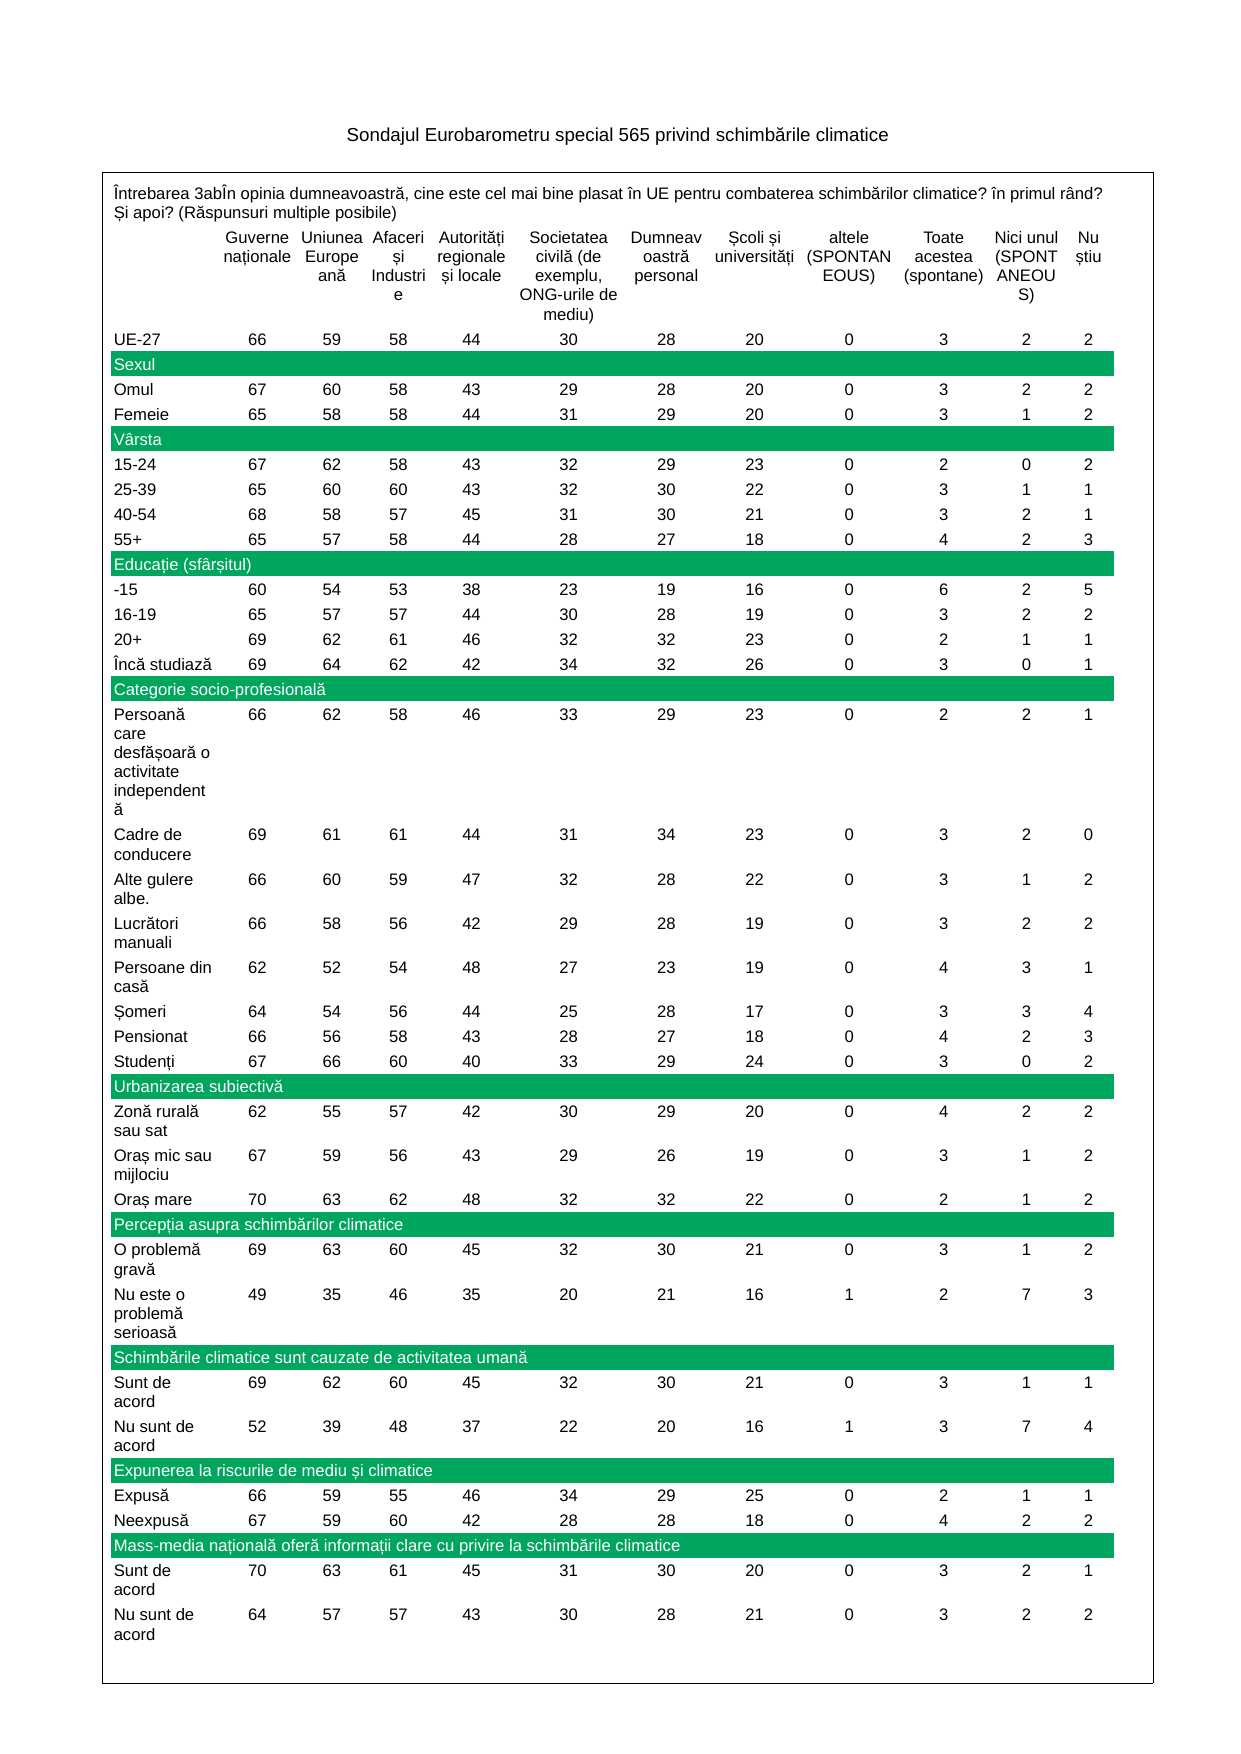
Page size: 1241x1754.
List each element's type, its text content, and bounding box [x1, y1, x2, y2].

table_cell 0 [801, 822, 897, 866]
table_cell 3 [897, 1049, 990, 1074]
table_cell 2 [1062, 1049, 1114, 1074]
table_cell Uniunea Europeană [298, 225, 366, 326]
table_cell 1 [801, 1281, 897, 1345]
table_cell 58 [298, 401, 366, 426]
table_cell 62 [366, 1187, 430, 1212]
table_cell 0 [801, 501, 897, 526]
table_cell 58 [366, 451, 430, 476]
table_cell Cadre de conducere [111, 822, 217, 866]
table_cell 33 [512, 1049, 625, 1074]
table_cell 61 [366, 822, 430, 866]
table_cell 20+ [111, 626, 217, 651]
table_cell 42 [430, 1508, 512, 1533]
table_cell 3 [897, 1143, 990, 1187]
table_cell Alte gulere albe. [111, 866, 217, 911]
table_cell 69 [217, 1237, 297, 1281]
table_cell 1 [990, 1143, 1062, 1187]
table_cell 3 [897, 822, 990, 866]
table_cell 65 [217, 601, 297, 626]
table_cell 67 [217, 1143, 297, 1187]
table_cell 43 [430, 451, 512, 476]
table_cell 4 [1062, 1414, 1114, 1458]
table_cell 2 [990, 1099, 1062, 1143]
table_cell 25 [708, 1483, 801, 1508]
table_cell 2 [1062, 326, 1114, 351]
table_cell 3 [897, 651, 990, 676]
table_cell 58 [366, 1024, 430, 1049]
table_cell 2 [1062, 601, 1114, 626]
table_cell 1 [990, 1483, 1062, 1508]
table_cell 57 [298, 526, 366, 551]
table_cell 58 [366, 401, 430, 426]
table_cell 3 [897, 501, 990, 526]
table_cell 42 [430, 911, 512, 955]
table_cell 30 [625, 476, 707, 501]
table_cell 43 [430, 1602, 512, 1646]
table_cell 32 [512, 1187, 625, 1212]
table_cell 60 [217, 576, 297, 601]
table_cell 2 [897, 1483, 990, 1508]
table_cell 61 [298, 822, 366, 866]
table_cell 66 [217, 1024, 297, 1049]
table_cell 2 [897, 451, 990, 476]
table_cell 1 [990, 1370, 1062, 1414]
table_cell 1 [801, 1414, 897, 1458]
table_cell 15-24 [111, 451, 217, 476]
table_cell 32 [625, 1187, 707, 1212]
table_cell 63 [298, 1187, 366, 1212]
table_cell 20 [708, 1558, 801, 1602]
table_cell 3 [897, 376, 990, 401]
table_cell 63 [298, 1237, 366, 1281]
table_cell 30 [512, 601, 625, 626]
table_cell 19 [708, 955, 801, 999]
table_cell 22 [708, 476, 801, 501]
table_cell 1 [990, 476, 1062, 501]
table_cell 2 [1062, 866, 1114, 911]
table_cell 20 [708, 401, 801, 426]
table_cell Nu este o problemă serioasă [111, 1281, 217, 1345]
table_cell 3 [897, 1414, 990, 1458]
table_cell Studenți [111, 1049, 217, 1074]
table_cell 0 [801, 955, 897, 999]
table_cell 4 [897, 1508, 990, 1533]
table_cell 3 [897, 999, 990, 1024]
table_cell Vârsta [111, 426, 1114, 451]
table_cell Urbanizarea subiectivă [111, 1074, 1114, 1099]
table_cell 1 [1062, 651, 1114, 676]
table_cell 3 [897, 1237, 990, 1281]
table_cell 28 [625, 1602, 707, 1646]
table_cell 2 [1062, 1602, 1114, 1646]
table_cell 28 [625, 999, 707, 1024]
table_cell 31 [512, 401, 625, 426]
table_cell Sexul [111, 351, 1114, 376]
table_cell 47 [430, 866, 512, 911]
table_cell 2 [990, 911, 1062, 955]
table_cell 29 [625, 701, 707, 822]
table_cell 54 [298, 999, 366, 1024]
table_cell 25-39 [111, 476, 217, 501]
table_cell 29 [625, 1099, 707, 1143]
table_cell 0 [801, 451, 897, 476]
table_cell 28 [625, 1508, 707, 1533]
table_cell 55 [298, 1099, 366, 1143]
table_cell 32 [512, 451, 625, 476]
table_cell 28 [625, 326, 707, 351]
table_cell 43 [430, 1143, 512, 1187]
table_cell 2 [897, 626, 990, 651]
table_cell 2 [1062, 1187, 1114, 1212]
table_cell 30 [512, 326, 625, 351]
table_cell 21 [708, 1370, 801, 1414]
table_cell 66 [217, 911, 297, 955]
table_cell 32 [512, 626, 625, 651]
table_cell 56 [366, 1143, 430, 1187]
table_cell 70 [217, 1187, 297, 1212]
table_cell 2 [990, 1508, 1062, 1533]
table_cell 62 [298, 626, 366, 651]
table_cell 66 [217, 326, 297, 351]
table_cell 67 [217, 376, 297, 401]
table_cell 60 [298, 376, 366, 401]
table_cell 44 [430, 401, 512, 426]
table_cell 0 [801, 1187, 897, 1212]
table_cell 44 [430, 526, 512, 551]
table_cell Omul [111, 376, 217, 401]
table_cell Nu sunt de acord [111, 1414, 217, 1458]
table_cell 2 [990, 526, 1062, 551]
table_cell 31 [512, 1558, 625, 1602]
table_cell Șomeri [111, 999, 217, 1024]
table_cell 56 [366, 911, 430, 955]
table_cell 32 [625, 626, 707, 651]
table_cell 33 [512, 701, 625, 822]
table_cell 2 [1062, 1237, 1114, 1281]
table_cell 57 [366, 1099, 430, 1143]
table_cell 0 [801, 701, 897, 822]
table_cell 48 [430, 955, 512, 999]
table_cell 4 [897, 955, 990, 999]
table_cell 68 [217, 501, 297, 526]
table_cell 22 [708, 866, 801, 911]
table_cell 25 [512, 999, 625, 1024]
table_cell 29 [625, 1049, 707, 1074]
table_cell 60 [366, 1370, 430, 1414]
table_cell 44 [430, 601, 512, 626]
table_cell 43 [430, 1024, 512, 1049]
table_cell 30 [625, 1237, 707, 1281]
table_cell 3 [897, 476, 990, 501]
table_cell 0 [801, 326, 897, 351]
table_cell 6 [897, 576, 990, 601]
table_cell Încă studiază [111, 651, 217, 676]
table_cell 29 [625, 451, 707, 476]
table_cell 2 [1062, 376, 1114, 401]
table_cell -15 [111, 576, 217, 601]
table_cell 0 [801, 1024, 897, 1049]
table_cell Nu știu [1062, 225, 1114, 326]
table_cell 4 [1062, 999, 1114, 1024]
table_cell 23 [512, 576, 625, 601]
table_cell 60 [366, 1508, 430, 1533]
table_cell 28 [625, 911, 707, 955]
table_cell 28 [625, 376, 707, 401]
table_cell 31 [512, 501, 625, 526]
table_cell 28 [625, 866, 707, 911]
table_cell 2 [990, 376, 1062, 401]
table_cell 34 [512, 651, 625, 676]
table_cell altele (SPONTANEOUS) [801, 225, 897, 326]
table_cell 16 [708, 576, 801, 601]
table_cell [111, 225, 217, 326]
table_cell Educație (sfârșitul) [111, 551, 1114, 576]
table_cell 66 [217, 866, 297, 911]
table_cell 28 [625, 601, 707, 626]
table_cell 63 [298, 1558, 366, 1602]
table_cell 35 [430, 1281, 512, 1345]
table_cell 62 [298, 701, 366, 822]
table_cell 59 [366, 866, 430, 911]
table_cell 52 [298, 955, 366, 999]
table_cell 0 [801, 1508, 897, 1533]
table_cell 62 [217, 1099, 297, 1143]
table_cell 67 [217, 451, 297, 476]
table_cell 20 [708, 376, 801, 401]
table_cell 1 [1062, 701, 1114, 822]
table_cell 24 [708, 1049, 801, 1074]
table_cell 2 [990, 576, 1062, 601]
table_cell 17 [708, 999, 801, 1024]
table_cell 27 [625, 526, 707, 551]
table_cell 1 [1062, 501, 1114, 526]
table_cell 3 [897, 866, 990, 911]
table_cell 21 [625, 1281, 707, 1345]
table_cell 60 [366, 1049, 430, 1074]
table_cell 37 [430, 1414, 512, 1458]
table_cell 30 [625, 501, 707, 526]
table_cell 57 [298, 1602, 366, 1646]
table_cell 21 [708, 501, 801, 526]
table_cell Afaceri și Industrie [366, 225, 430, 326]
table_cell 2 [990, 326, 1062, 351]
table_cell 21 [708, 1237, 801, 1281]
table_cell 22 [708, 1187, 801, 1212]
table_cell 4 [897, 1099, 990, 1143]
table_cell 53 [366, 576, 430, 601]
table_cell 28 [512, 1024, 625, 1049]
table_cell 62 [298, 1370, 366, 1414]
table_cell 52 [217, 1414, 297, 1458]
table_cell 0 [801, 576, 897, 601]
table_cell 0 [801, 1558, 897, 1602]
table_cell 40 [430, 1049, 512, 1074]
table_cell 2 [1062, 1143, 1114, 1187]
table_cell 0 [990, 451, 1062, 476]
table_cell 58 [366, 701, 430, 822]
table_cell 59 [298, 326, 366, 351]
table_cell 32 [625, 651, 707, 676]
table_cell 58 [366, 376, 430, 401]
table_cell 45 [430, 1558, 512, 1602]
table_cell 43 [430, 376, 512, 401]
table_cell 46 [430, 626, 512, 651]
table_cell 0 [801, 526, 897, 551]
table_cell 59 [298, 1143, 366, 1187]
table_cell 7 [990, 1414, 1062, 1458]
table_cell Femeie [111, 401, 217, 426]
table_cell 35 [298, 1281, 366, 1345]
table_cell 19 [708, 601, 801, 626]
table_cell 2 [897, 701, 990, 822]
table_cell 69 [217, 626, 297, 651]
table_cell 1 [990, 1187, 1062, 1212]
table_cell 29 [512, 376, 625, 401]
table_cell 1 [990, 866, 1062, 911]
table_cell 23 [708, 822, 801, 866]
table_cell Mass-media națională oferă informații clare cu privire la schimbările climatice [111, 1533, 1114, 1558]
table_cell 0 [801, 651, 897, 676]
table_cell 31 [512, 822, 625, 866]
table_cell 0 [801, 1370, 897, 1414]
table_cell 64 [298, 651, 366, 676]
table_cell 19 [625, 576, 707, 601]
table_cell 3 [990, 999, 1062, 1024]
table_cell 2 [897, 1281, 990, 1345]
table_cell Oraș mic sau mijlociu [111, 1143, 217, 1187]
table_cell Sunt de acord [111, 1558, 217, 1602]
table_cell 23 [625, 955, 707, 999]
table_cell 67 [217, 1508, 297, 1533]
table_cell 22 [512, 1414, 625, 1458]
table_cell 16 [708, 1414, 801, 1458]
table_cell 3 [1062, 1281, 1114, 1345]
table_cell 46 [430, 701, 512, 822]
table_cell 26 [625, 1143, 707, 1187]
table_cell 65 [217, 401, 297, 426]
table_cell 3 [897, 1370, 990, 1414]
table_cell 2 [1062, 911, 1114, 955]
table_cell 60 [298, 866, 366, 911]
table_cell Persoană care desfășoară o activitate independentă [111, 701, 217, 822]
table_cell 32 [512, 1370, 625, 1414]
table_cell 66 [217, 701, 297, 822]
table_cell 59 [298, 1508, 366, 1533]
table_cell 42 [430, 1099, 512, 1143]
table_cell 1 [1062, 1558, 1114, 1602]
table_cell 69 [217, 651, 297, 676]
table_cell 46 [366, 1281, 430, 1345]
table_cell 58 [298, 501, 366, 526]
table_cell 49 [217, 1281, 297, 1345]
table_cell 44 [430, 326, 512, 351]
table_cell 2 [1062, 1099, 1114, 1143]
table_cell 38 [430, 576, 512, 601]
table_cell 60 [366, 1237, 430, 1281]
table_cell 26 [708, 651, 801, 676]
table_cell UE-27 [111, 326, 217, 351]
table_cell 0 [801, 1143, 897, 1187]
table_cell 29 [625, 401, 707, 426]
table_cell 62 [366, 651, 430, 676]
table_cell Dumneavoastră personal [625, 225, 707, 326]
table_cell Neexpusă [111, 1508, 217, 1533]
table_cell 0 [990, 651, 1062, 676]
table_cell 0 [801, 1099, 897, 1143]
table_cell 57 [366, 1602, 430, 1646]
table_cell 56 [298, 1024, 366, 1049]
table_cell 61 [366, 1558, 430, 1602]
table_cell 29 [512, 1143, 625, 1187]
table_cell 69 [217, 1370, 297, 1414]
table_cell 3 [897, 326, 990, 351]
table_cell 1 [1062, 1483, 1114, 1508]
table_cell 32 [512, 866, 625, 911]
table_cell 60 [298, 476, 366, 501]
table_cell 59 [298, 1483, 366, 1508]
table_cell 2 [990, 701, 1062, 822]
table_cell 57 [298, 601, 366, 626]
table_cell 20 [708, 1099, 801, 1143]
table_cell 2 [1062, 1508, 1114, 1533]
table_cell 5 [1062, 576, 1114, 601]
table_cell 1 [1062, 955, 1114, 999]
table_cell 45 [430, 501, 512, 526]
table_header Întrebarea 3abÎn opinia dumneavoastră, cine este cel mai bine plasat în UE pentru combaterea schimbărilor climatice? în primul rând? Și apoi? (Răspunsuri multiple posibile) [111, 181, 1114, 225]
table_cell 20 [708, 326, 801, 351]
table_cell 3 [897, 1558, 990, 1602]
table_cell 3 [1062, 526, 1114, 551]
table_cell 61 [366, 626, 430, 651]
table_cell 28 [512, 1508, 625, 1533]
table_cell 58 [298, 911, 366, 955]
table_cell 1 [1062, 1370, 1114, 1414]
table_cell Autorități regionale și locale [430, 225, 512, 326]
table_cell 4 [897, 526, 990, 551]
table_cell 18 [708, 1508, 801, 1533]
table_cell 48 [430, 1187, 512, 1212]
table_cell 0 [801, 1602, 897, 1646]
table_cell 42 [430, 651, 512, 676]
table_cell Lucrători manuali [111, 911, 217, 955]
table_cell 44 [430, 999, 512, 1024]
table_cell 32 [512, 476, 625, 501]
table_cell 46 [430, 1483, 512, 1508]
table_cell 23 [708, 626, 801, 651]
table_cell 27 [625, 1024, 707, 1049]
table_cell 0 [801, 1237, 897, 1281]
table_cell 19 [708, 911, 801, 955]
table_cell 34 [625, 822, 707, 866]
table_cell 2 [1062, 451, 1114, 476]
table_cell 23 [708, 701, 801, 822]
table_cell 3 [897, 1602, 990, 1646]
table_cell Școli și universități [708, 225, 801, 326]
table_cell 0 [1062, 822, 1114, 866]
table_cell 66 [217, 1483, 297, 1508]
table_cell 28 [512, 526, 625, 551]
table_cell 3 [897, 601, 990, 626]
table_cell Nici unul (SPONTANEOUS) [990, 225, 1062, 326]
table_cell 56 [366, 999, 430, 1024]
table_cell 64 [217, 999, 297, 1024]
table_cell 1 [990, 401, 1062, 426]
table_cell 54 [298, 576, 366, 601]
table_cell 0 [801, 866, 897, 911]
table_cell 20 [625, 1414, 707, 1458]
table_cell 29 [512, 911, 625, 955]
table_cell 55+ [111, 526, 217, 551]
table_cell 0 [801, 376, 897, 401]
table_cell 0 [801, 1049, 897, 1074]
table_cell 40-54 [111, 501, 217, 526]
table_cell 62 [298, 451, 366, 476]
table_cell 2 [990, 1024, 1062, 1049]
table_cell 0 [801, 626, 897, 651]
table_cell 58 [366, 526, 430, 551]
table_cell 30 [512, 1099, 625, 1143]
table_cell 1 [990, 1237, 1062, 1281]
table_cell 0 [801, 401, 897, 426]
table_cell 27 [512, 955, 625, 999]
table_cell 1 [990, 626, 1062, 651]
table_cell 2 [990, 501, 1062, 526]
table_cell 55 [366, 1483, 430, 1508]
table_cell 30 [512, 1602, 625, 1646]
table_cell 18 [708, 526, 801, 551]
table_cell 3 [897, 911, 990, 955]
table_cell 62 [217, 955, 297, 999]
table_cell Categorie socio-profesională [111, 676, 1114, 701]
table_cell O problemă gravă [111, 1237, 217, 1281]
table_cell 2 [990, 1602, 1062, 1646]
table_cell 0 [801, 999, 897, 1024]
table_cell 0 [990, 1049, 1062, 1074]
table_cell 3 [897, 401, 990, 426]
table_cell Toate acestea (spontane) [897, 225, 990, 326]
table_cell Zonă rurală sau sat [111, 1099, 217, 1143]
table_cell 1 [1062, 626, 1114, 651]
table_cell 19 [708, 1143, 801, 1187]
table_cell 2 [1062, 401, 1114, 426]
table_cell 66 [298, 1049, 366, 1074]
table_cell Pensionat [111, 1024, 217, 1049]
table_cell 65 [217, 476, 297, 501]
table_cell 70 [217, 1558, 297, 1602]
table_cell 7 [990, 1281, 1062, 1345]
table_cell 2 [990, 1558, 1062, 1602]
table_cell 30 [625, 1558, 707, 1602]
table_cell Nu sunt de acord [111, 1602, 217, 1646]
table_cell Percepția asupra schimbărilor climatice [111, 1212, 1114, 1237]
table_cell 64 [217, 1602, 297, 1646]
table_cell 45 [430, 1237, 512, 1281]
table_cell 16 [708, 1281, 801, 1345]
table_cell Persoane din casă [111, 955, 217, 999]
table_cell Sunt de acord [111, 1370, 217, 1414]
table_cell 0 [801, 911, 897, 955]
table_cell 65 [217, 526, 297, 551]
table_cell 69 [217, 822, 297, 866]
table_cell 58 [366, 326, 430, 351]
table_cell 60 [366, 476, 430, 501]
table_cell 23 [708, 451, 801, 476]
table_cell 45 [430, 1370, 512, 1414]
table_cell Oraș mare [111, 1187, 217, 1212]
table_cell Expusă [111, 1483, 217, 1508]
table_cell 3 [1062, 1024, 1114, 1049]
table_cell 57 [366, 601, 430, 626]
table_cell Guverne naționale [217, 225, 297, 326]
table_cell 29 [625, 1483, 707, 1508]
table_cell 2 [990, 822, 1062, 866]
table_cell 21 [708, 1602, 801, 1646]
table_cell 57 [366, 501, 430, 526]
table_cell 1 [1062, 476, 1114, 501]
table_cell 44 [430, 822, 512, 866]
table_cell 0 [801, 601, 897, 626]
table_cell 43 [430, 476, 512, 501]
table_cell 2 [990, 601, 1062, 626]
table_cell 16-19 [111, 601, 217, 626]
table_cell 0 [801, 476, 897, 501]
table_cell 4 [897, 1024, 990, 1049]
table_cell Expunerea la riscurile de mediu și climatice [111, 1458, 1114, 1483]
table_cell 18 [708, 1024, 801, 1049]
table_cell 32 [512, 1237, 625, 1281]
table_cell Schimbările climatice sunt cauzate de activitatea umană [111, 1345, 1114, 1370]
table_cell Societatea civilă (de exemplu, ONG-urile de mediu) [512, 225, 625, 326]
table_cell 34 [512, 1483, 625, 1508]
table_cell 2 [897, 1187, 990, 1212]
table_cell 20 [512, 1281, 625, 1345]
table_cell 54 [366, 955, 430, 999]
table_cell 39 [298, 1414, 366, 1458]
table_cell 0 [801, 1483, 897, 1508]
table_cell 3 [990, 955, 1062, 999]
table_cell 48 [366, 1414, 430, 1458]
table_cell 67 [217, 1049, 297, 1074]
table_cell 30 [625, 1370, 707, 1414]
